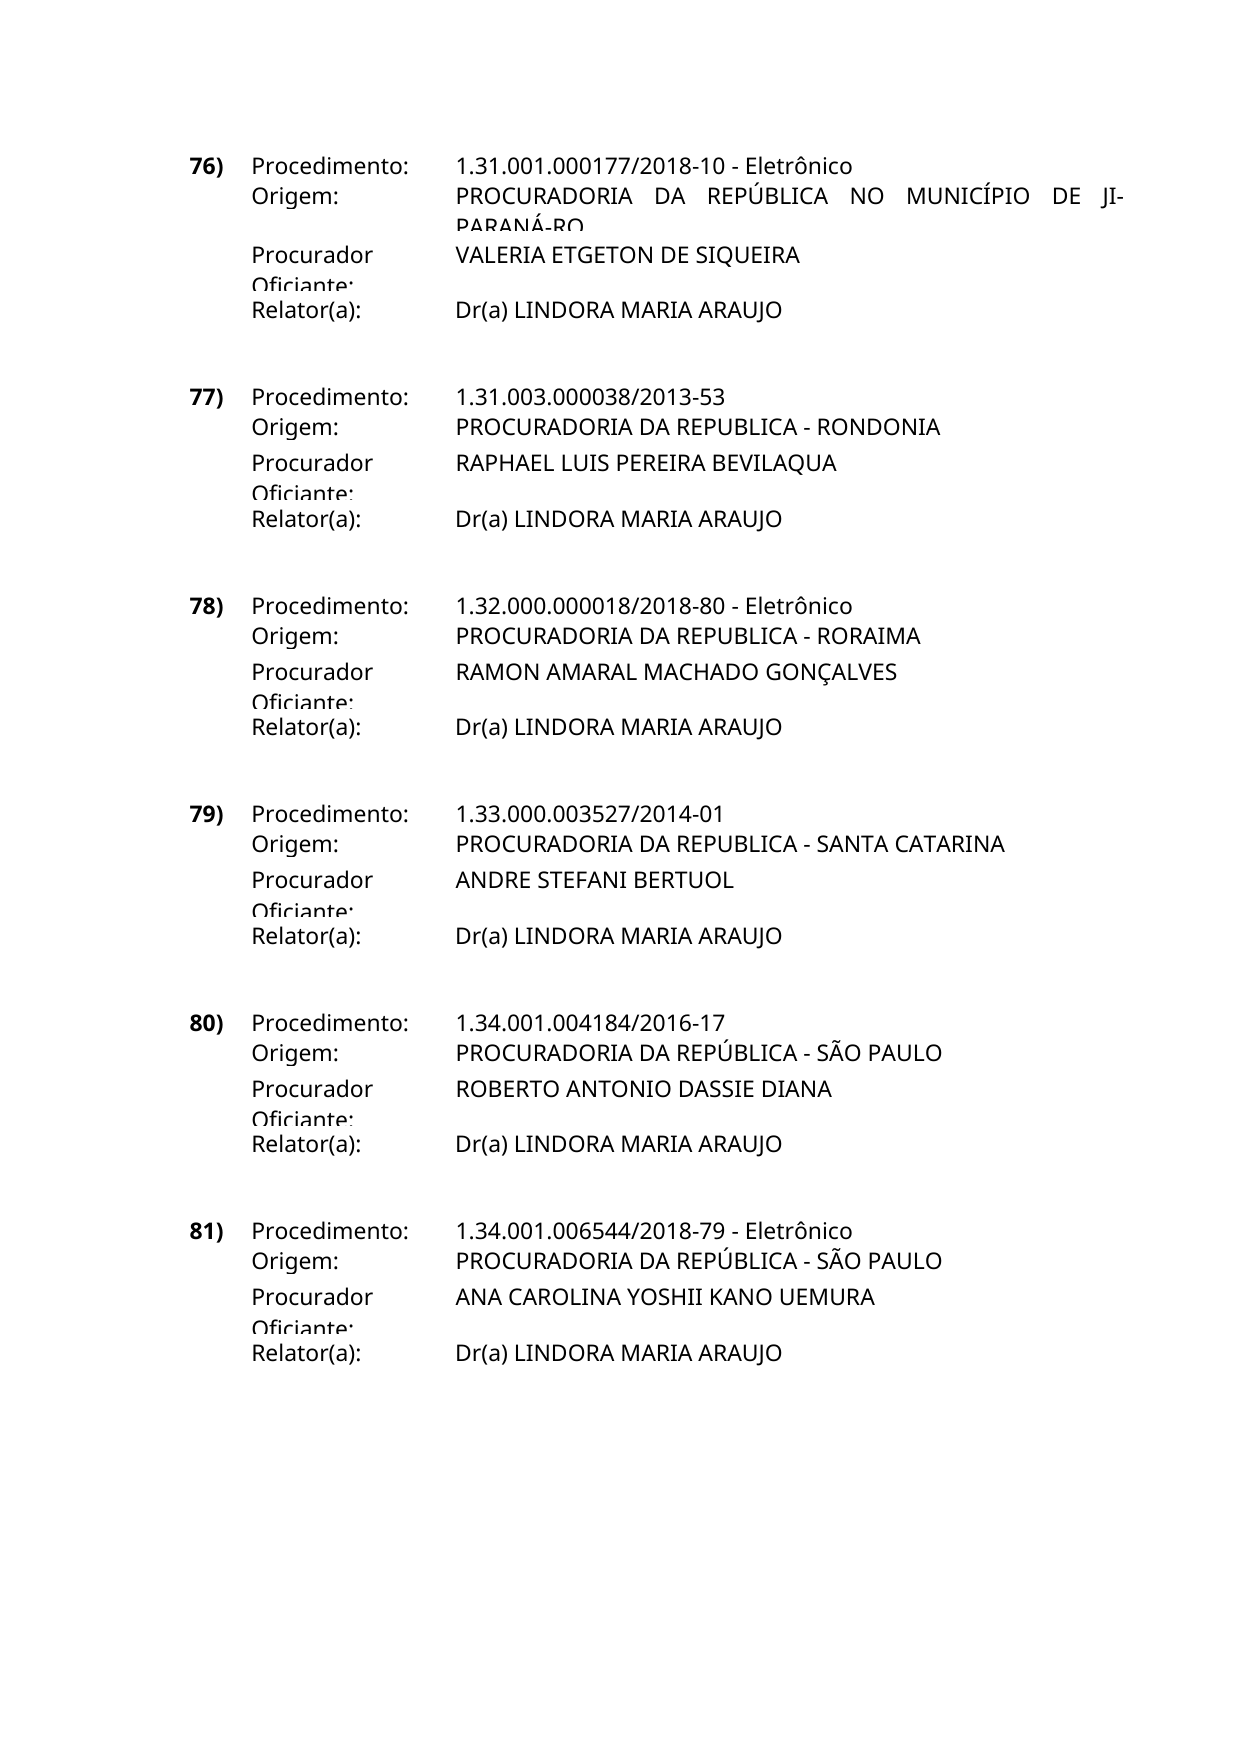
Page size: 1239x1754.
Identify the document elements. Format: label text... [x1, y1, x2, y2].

table_cell [1125, 209, 1239, 231]
table_cell PROCURADORIA DA REPÚBLICA NO MUNICÍPIO DE JI-PARANÁ-RO [455, 180, 1124, 231]
table_cell [189, 1281, 251, 1332]
table_header Relator(a): [251, 503, 455, 531]
table_cell Procedimento: [251, 590, 455, 618]
table_cell [189, 648, 251, 656]
table_cell [251, 231, 455, 238]
table_cell [189, 656, 251, 707]
table_cell Origem: [251, 1245, 455, 1274]
table_cell Procedimento: [251, 1215, 455, 1244]
table_cell [455, 950, 1124, 1007]
table_cell Procurador Oficiante: [251, 864, 455, 917]
table_cell [251, 1274, 455, 1281]
table_cell Procedimento: [251, 798, 455, 827]
table_cell [1125, 381, 1239, 409]
table_header Dr(a) LINDORA MARIA ARAUJO [455, 711, 1122, 740]
table_cell 1.31.001.000177/2018-10 - Eletrônico [455, 150, 1124, 178]
table_cell [189, 741, 251, 798]
table_cell [251, 533, 455, 589]
table_cell [189, 920, 251, 950]
table_cell [189, 864, 251, 915]
table_cell [0, 1128, 189, 1158]
table_cell [189, 440, 251, 447]
table_cell Origem: [251, 620, 455, 648]
table_cell [0, 209, 189, 231]
table_cell [455, 1158, 1124, 1215]
table_cell [1125, 864, 1239, 915]
table_cell [0, 620, 189, 648]
table_cell VALERIA ETGETON DE SIQUEIRA [455, 239, 1124, 289]
table_cell 79) [189, 798, 251, 827]
table_cell [1125, 741, 1239, 798]
table_cell Procedimento: [251, 150, 455, 178]
table_header Relator(a): [251, 1337, 455, 1365]
table_cell [455, 648, 1124, 656]
table_cell Procurador Oficiante: [251, 656, 455, 708]
table_cell Procurador Oficiante: [251, 1073, 455, 1125]
table_cell [0, 656, 189, 707]
table_cell [0, 798, 189, 827]
table_cell [189, 950, 251, 1007]
table_header Dr(a) LINDORA MARIA ARAUJO [455, 294, 1122, 323]
table_cell [1125, 440, 1239, 447]
table_cell [1125, 1007, 1239, 1035]
table_header Dr(a) LINDORA MARIA ARAUJO [455, 503, 1122, 531]
table_cell [189, 1245, 251, 1274]
table_cell PROCURADORIA DA REPUBLICA - RONDONIA [455, 411, 1124, 439]
table_cell [189, 1128, 251, 1158]
table_cell 76) [189, 150, 251, 178]
table_cell [0, 381, 189, 409]
table_cell [251, 440, 455, 447]
table_cell [1125, 798, 1239, 827]
table_cell 1.31.003.000038/2013-53 [455, 381, 1124, 409]
table_cell RAPHAEL LUIS PEREIRA BEVILAQUA [455, 447, 1124, 498]
table_cell [1125, 180, 1239, 208]
table_cell Procedimento: [251, 1007, 455, 1035]
table_header [0, 0, 189, 150]
table_cell Procedimento: [251, 381, 455, 409]
table_cell Origem: [251, 828, 455, 857]
table_cell [0, 1037, 189, 1065]
table_cell [0, 294, 189, 324]
table_cell [189, 857, 251, 864]
table_cell 78) [189, 590, 251, 618]
table_cell [1125, 533, 1239, 589]
table_cell Origem: [251, 411, 455, 439]
table_header Relator(a): [251, 294, 455, 323]
table_cell [455, 324, 1124, 381]
table_cell [1125, 656, 1239, 707]
table_cell [1125, 950, 1239, 1007]
table_cell [0, 1007, 189, 1035]
table_header [189, 0, 251, 150]
table_cell [1125, 1215, 1239, 1244]
table_cell [0, 447, 189, 498]
table_cell 1.33.000.003527/2014-01 [455, 798, 1124, 827]
table_cell Procurador Oficiante: [251, 447, 455, 499]
table_cell ROBERTO ANTONIO DASSIE DIANA [455, 1073, 1124, 1124]
table_cell [0, 1073, 189, 1124]
table_header Relator(a): [251, 711, 455, 740]
table_cell [0, 180, 189, 208]
table_cell [251, 741, 455, 798]
table_cell [1125, 711, 1239, 741]
table_cell [189, 180, 251, 208]
table_cell ANA CAROLINA YOSHII KANO UEMURA [455, 1281, 1124, 1332]
table_cell [0, 1337, 189, 1367]
table_cell [455, 440, 1124, 447]
table_cell [0, 1065, 189, 1073]
table_cell 1.34.001.004184/2016-17 [455, 1007, 1124, 1035]
table_header Relator(a): [251, 1128, 455, 1157]
table_cell [1125, 1158, 1239, 1215]
table_cell [1125, 1073, 1239, 1124]
table_cell [0, 711, 189, 741]
table_cell PROCURADORIA DA REPÚBLICA - SÃO PAULO [455, 1037, 1124, 1065]
table_cell [251, 1158, 455, 1215]
table_cell [251, 1065, 455, 1073]
table_header Dr(a) LINDORA MARIA ARAUJO [455, 920, 1122, 948]
table_cell [189, 828, 251, 857]
table_cell [455, 741, 1124, 798]
table_cell [0, 741, 189, 798]
table_cell [1125, 828, 1239, 857]
table_cell [1125, 1274, 1239, 1281]
table_cell Procurador Oficiante: [251, 1281, 455, 1334]
table_cell [1125, 324, 1239, 381]
table_cell [1125, 447, 1239, 498]
table_cell [0, 150, 189, 178]
table_cell [251, 324, 455, 381]
table_cell [0, 533, 189, 589]
table_cell [189, 1274, 251, 1281]
table_cell [1125, 411, 1239, 439]
table_cell [1125, 857, 1239, 864]
table_cell [455, 231, 1124, 238]
table_cell [251, 857, 455, 864]
table_cell [1125, 648, 1239, 656]
table_cell [0, 1215, 189, 1244]
table_cell [189, 411, 251, 439]
table_cell 1.32.000.000018/2018-80 - Eletrônico [455, 590, 1124, 618]
table_cell [0, 1245, 189, 1274]
table_cell [1125, 239, 1239, 289]
table_cell [0, 411, 189, 439]
table_cell [0, 1281, 189, 1332]
table_cell [189, 1037, 251, 1065]
table_cell [0, 1158, 189, 1215]
table_cell [189, 294, 251, 324]
table_cell [1125, 1337, 1239, 1367]
table_header Dr(a) LINDORA MARIA ARAUJO [455, 1337, 1122, 1365]
table_cell [0, 864, 189, 915]
table_cell [189, 711, 251, 741]
table_cell [1125, 1065, 1239, 1073]
table_cell Origem: [251, 1037, 455, 1065]
table_cell Procurador Oficiante: [251, 239, 455, 291]
table_cell [455, 857, 1124, 864]
table_cell [1125, 1037, 1239, 1065]
table_cell PROCURADORIA DA REPUBLICA - RORAIMA [455, 620, 1124, 648]
table_cell [189, 533, 251, 589]
table_cell [0, 920, 189, 950]
table_cell [1125, 620, 1239, 648]
table_cell 77) [189, 381, 251, 409]
table_cell [0, 1274, 189, 1281]
table_cell RAMON AMARAL MACHADO GONÇALVES [455, 656, 1124, 707]
table_cell [0, 503, 189, 533]
table_cell [0, 324, 189, 381]
table_cell [189, 324, 251, 381]
table_cell [0, 950, 189, 1007]
table_cell [1125, 1281, 1239, 1332]
table_cell [251, 209, 455, 231]
table_header [251, 0, 455, 150]
table_cell [251, 950, 455, 1007]
table_cell [189, 503, 251, 533]
table_cell [455, 533, 1124, 589]
table_cell [1125, 294, 1239, 324]
table_cell [0, 231, 189, 238]
table_cell [1125, 1245, 1239, 1274]
table_header Relator(a): [251, 920, 455, 948]
table_cell [189, 231, 251, 238]
table_cell [189, 1158, 251, 1215]
table_cell [0, 239, 189, 289]
table_cell [0, 590, 189, 618]
table_cell [0, 857, 189, 864]
table_cell ANDRE STEFANI BERTUOL [455, 864, 1124, 915]
table_cell [189, 447, 251, 498]
table_cell Origem: [251, 180, 455, 208]
table_cell [0, 440, 189, 447]
table_cell [189, 1065, 251, 1073]
table_cell [1125, 590, 1239, 618]
table_cell [455, 1065, 1124, 1073]
table_cell [1125, 920, 1239, 950]
table_cell [1125, 503, 1239, 533]
table_cell [189, 1337, 251, 1367]
table_cell 80) [189, 1007, 251, 1035]
table_cell [0, 828, 189, 857]
table_cell [189, 209, 251, 231]
table_cell [455, 1274, 1124, 1281]
table_cell 81) [189, 1215, 251, 1244]
table_header [455, 0, 1124, 150]
table_cell [1125, 1128, 1239, 1158]
table_cell 1.34.001.006544/2018-79 - Eletrônico [455, 1215, 1124, 1244]
table_cell [189, 239, 251, 289]
table_cell [251, 648, 455, 656]
table_header [1125, 0, 1239, 150]
table_cell [189, 620, 251, 648]
table_cell [189, 1073, 251, 1124]
table_cell PROCURADORIA DA REPUBLICA - SANTA CATARINA [455, 828, 1124, 857]
table_cell PROCURADORIA DA REPÚBLICA - SÃO PAULO [455, 1245, 1124, 1274]
table_cell [0, 648, 189, 656]
table_cell [1125, 150, 1239, 178]
table_header Dr(a) LINDORA MARIA ARAUJO [455, 1128, 1122, 1157]
table_cell [1125, 231, 1239, 238]
